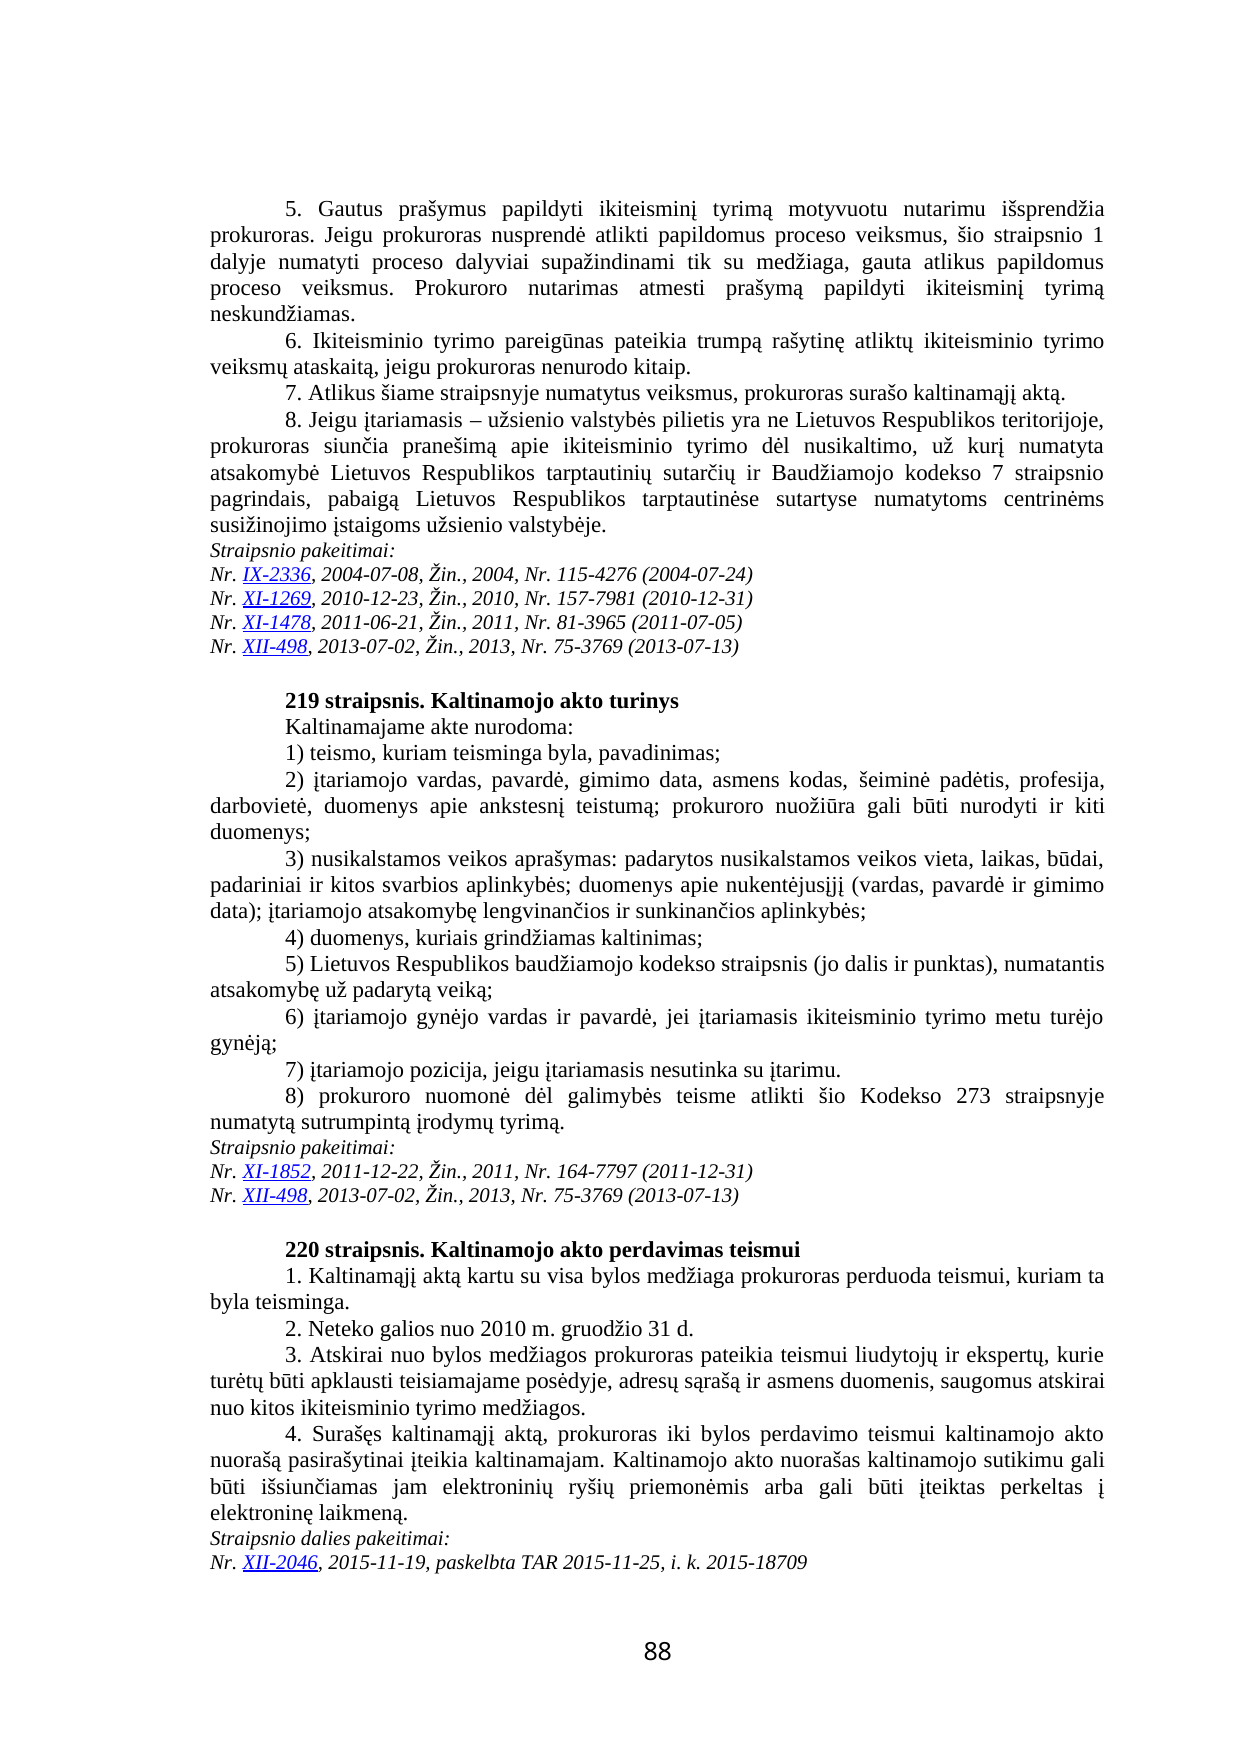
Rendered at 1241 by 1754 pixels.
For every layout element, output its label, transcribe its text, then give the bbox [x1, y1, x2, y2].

text 8. Jeigu įtariamasis – užsienio valstybės pilietis yra ne Lietuvos Respublikos teritorijoje, prokuroras siunčia pranešimą apie ikiteisminio tyrimo dėl nusikaltimo, už kurį numatyta atsakomybė Lietuvos Respublikos tarptautinių sutarčių ir Baudžiamojo kodekso 7 straipsnio pagrindais, pabaigą Lietuvos Respublikos tarptautinėse sutartyse numatytoms centrinėms susižinojimo įstaigoms užsienio valstybėje. [210, 406, 1106, 538]
text 7. Atlikus šiame straipsnyje numatytus veiksmus, prokuroras surašo kaltinamąjį aktą. [210, 379, 1106, 406]
text 4) duomenys, kuriais grindžiamas kaltinimas; [210, 924, 1106, 950]
text 6. Ikiteisminio tyrimo pareigūnas pateikia trumpą rašytinę atliktų ikiteisminio tyrimo veiksmų ataskaitą, jeigu prokuroras nenurodo kitaip. [210, 327, 1106, 379]
text Nr. XII-498, 2013-07-02, Žin., 2013, Nr. 75-3769 (2013-07-13) [210, 1183, 1106, 1207]
text Nr. XII-2046, 2015-11-19, paskelbta TAR 2015-11-25, i. k. 2015-18709 [210, 1549, 1106, 1574]
text 2. Neteko galios nuo 2010 m. gruodžio 31 d. [210, 1315, 1106, 1341]
text 1) teismo, kuriam teisminga byla, pavadinimas; [210, 739, 1106, 766]
text 6) įtariamojo gynėjo vardas ir pavardė, jei įtariamasis ikiteisminio tyrimo metu turėjo gynėją; [210, 1003, 1106, 1056]
text Nr. XI-1269, 2010-12-23, Žin., 2010, Nr. 157-7981 (2010-12-31) [210, 586, 1106, 610]
text 8) prokuroro nuomonė dėl galimybės teisme atlikti šio Kodekso 273 straipsnyje numatytą sutrumpintą įrodymų tyrimą. [210, 1082, 1106, 1135]
text 5. Gautus prašymus papildyti ikiteisminį tyrimą motyvuotu nutarimu išsprendžia prokuroras. Jeigu prokuroras nusprendė atlikti papildomus proceso veiksmus, šio straipsnio 1 dalyje numatyti proceso dalyviai supažindinami tik su medžiaga, gauta atlikus papildomus proceso veiksmus. Prokuroro nutarimas atmesti prašymą papildyti ikiteisminį tyrimą neskundžiamas. [210, 195, 1106, 327]
text 5) Lietuvos Respublikos baudžiamojo kodekso straipsnis (jo dalis ir punktas), numatantis atsakomybę už padarytą veiką; [210, 950, 1106, 1003]
text 2) įtariamojo vardas, pavardė, gimimo data, asmens kodas, šeiminė padėtis, profesija, darbovietė, duomenys apie ankstesnį teistumą; prokuroro nuožiūra gali būti nurodyti ir kiti duomenys; [210, 766, 1106, 845]
text Nr. XII-498, 2013-07-02, Žin., 2013, Nr. 75-3769 (2013-07-13) [210, 634, 1106, 658]
text 220 straipsnis. Kaltinamojo akto perdavimas teismui [210, 1236, 1106, 1262]
text 1. Kaltinamąjį aktą kartu su visa bylos medžiaga prokuroras perduoda teismui, kuriam ta byla teisminga. [210, 1262, 1106, 1315]
text 219 straipsnis. Kaltinamojo akto turinys [210, 687, 1106, 713]
text Kaltinamajame akte nurodoma: [210, 713, 1106, 739]
text 4. Surašęs kaltinamąjį aktą, prokuroras iki bylos perdavimo teismui kaltinamojo akto nuorašą pasirašytinai įteikia kaltinamajam. Kaltinamojo akto nuorašas kaltinamojo sutikimu gali būti išsiunčiamas jam elektroninių ryšių priemonėmis arba gali būti įteiktas perkeltas į elektroninę laikmeną. [210, 1420, 1106, 1526]
text Nr. XI-1852, 2011-12-22, Žin., 2011, Nr. 164-7797 (2011-12-31) [210, 1159, 1106, 1183]
text 7) įtariamojo pozicija, jeigu įtariamasis nesutinka su įtarimu. [210, 1056, 1106, 1082]
text Straipsnio pakeitimai: [210, 538, 1106, 562]
text Nr. XI-1478, 2011-06-21, Žin., 2011, Nr. 81-3965 (2011-07-05) [210, 610, 1106, 634]
text 3. Atskirai nuo bylos medžiagos prokuroras pateikia teismui liudytojų ir ekspertų, kurie turėtų būti apklausti teisiamajame posėdyje, adresų sąrašą ir asmens duomenis, saugomus atskirai nuo kitos ikiteisminio tyrimo medžiagos. [210, 1341, 1106, 1420]
text 3) nusikalstamos veikos aprašymas: padarytos nusikalstamos veikos vieta, laikas, būdai, padariniai ir kitos svarbios aplinkybės; duomenys apie nukentėjusįjį (vardas, pavardė ir gimimo data); įtariamojo atsakomybę lengvinančios ir sunkinančios aplinkybės; [210, 845, 1106, 924]
text Straipsnio pakeitimai: [210, 1135, 1106, 1159]
text Nr. IX-2336, 2004-07-08, Žin., 2004, Nr. 115-4276 (2004-07-24) [210, 562, 1106, 586]
text Straipsnio dalies pakeitimai: [210, 1526, 1106, 1549]
